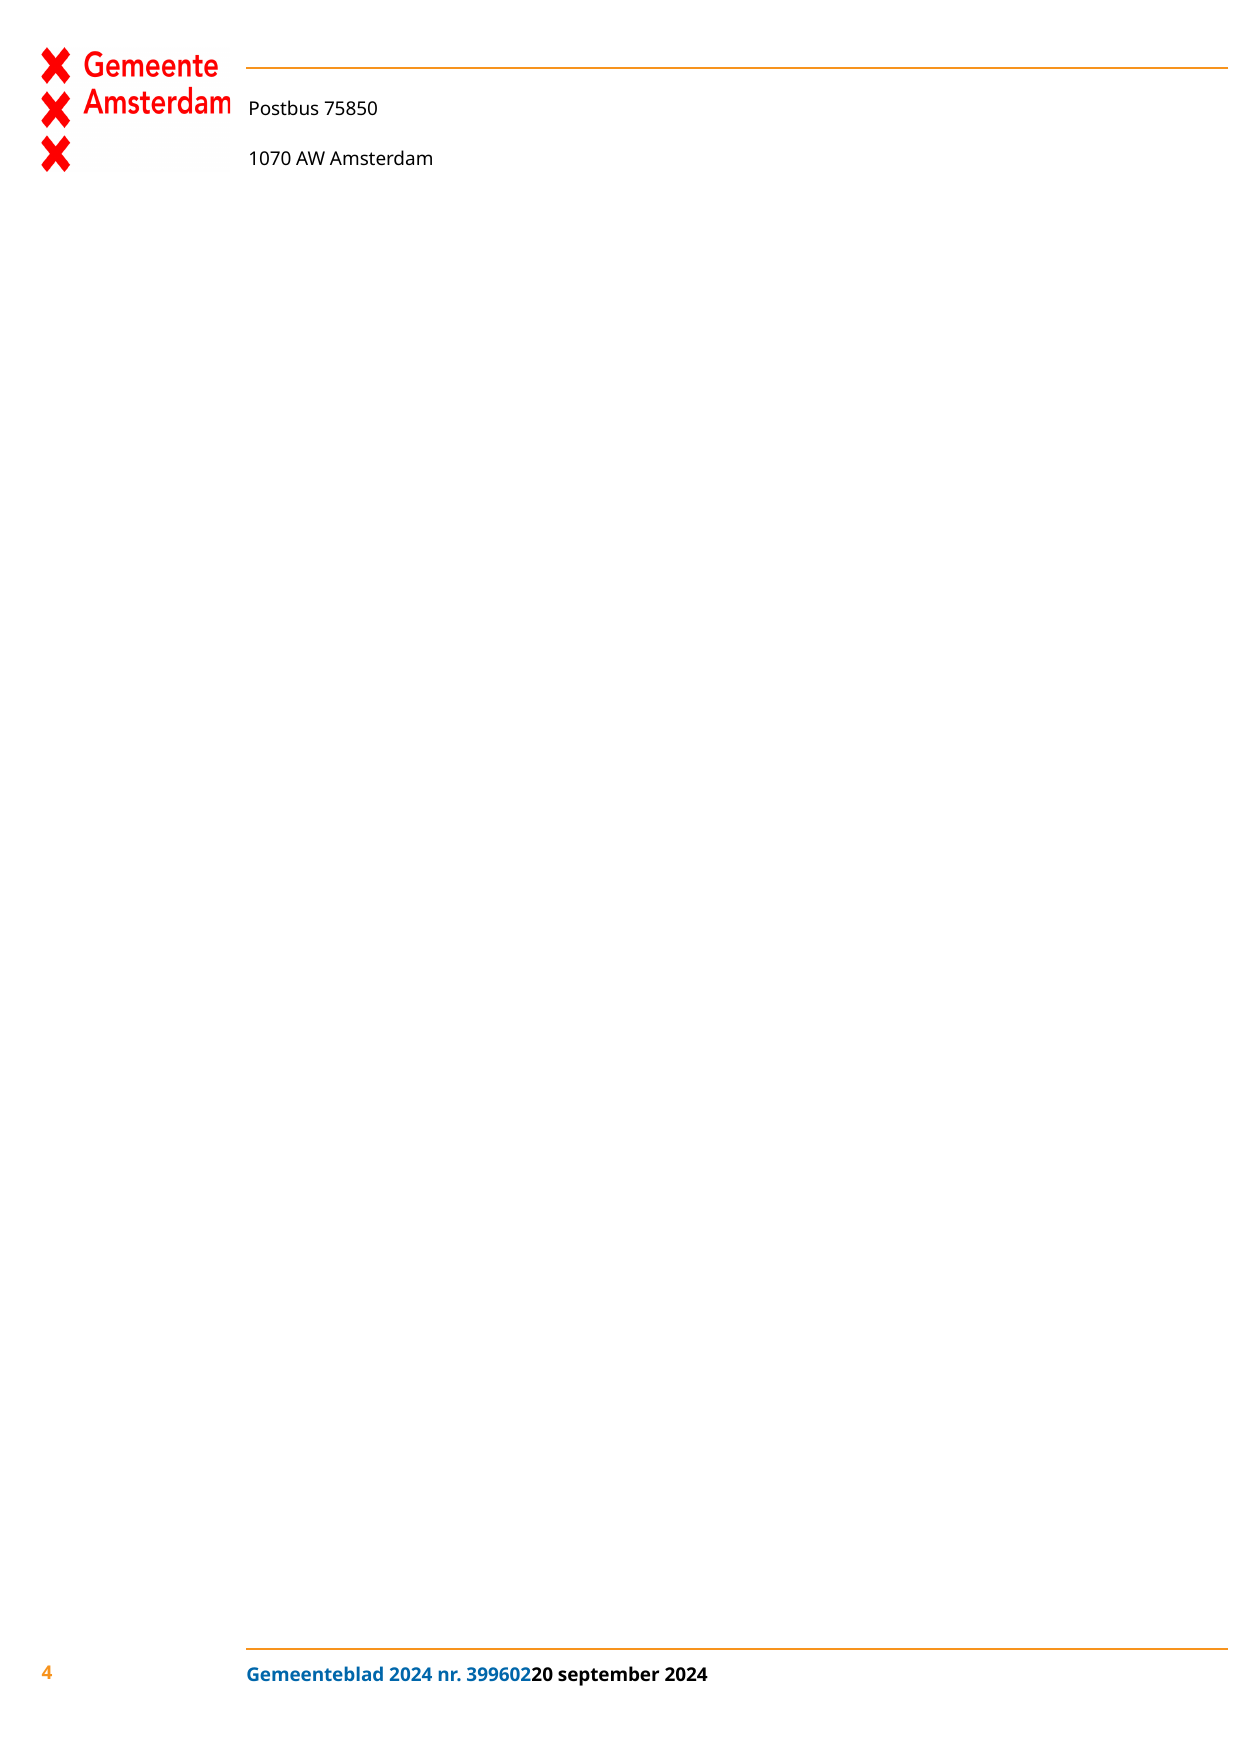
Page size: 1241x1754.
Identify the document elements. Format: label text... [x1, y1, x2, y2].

picture [41, 47, 231, 172]
text Postbus 75850 [248, 95, 1152, 121]
text 1070 AW Amsterdam [248, 145, 1152, 171]
